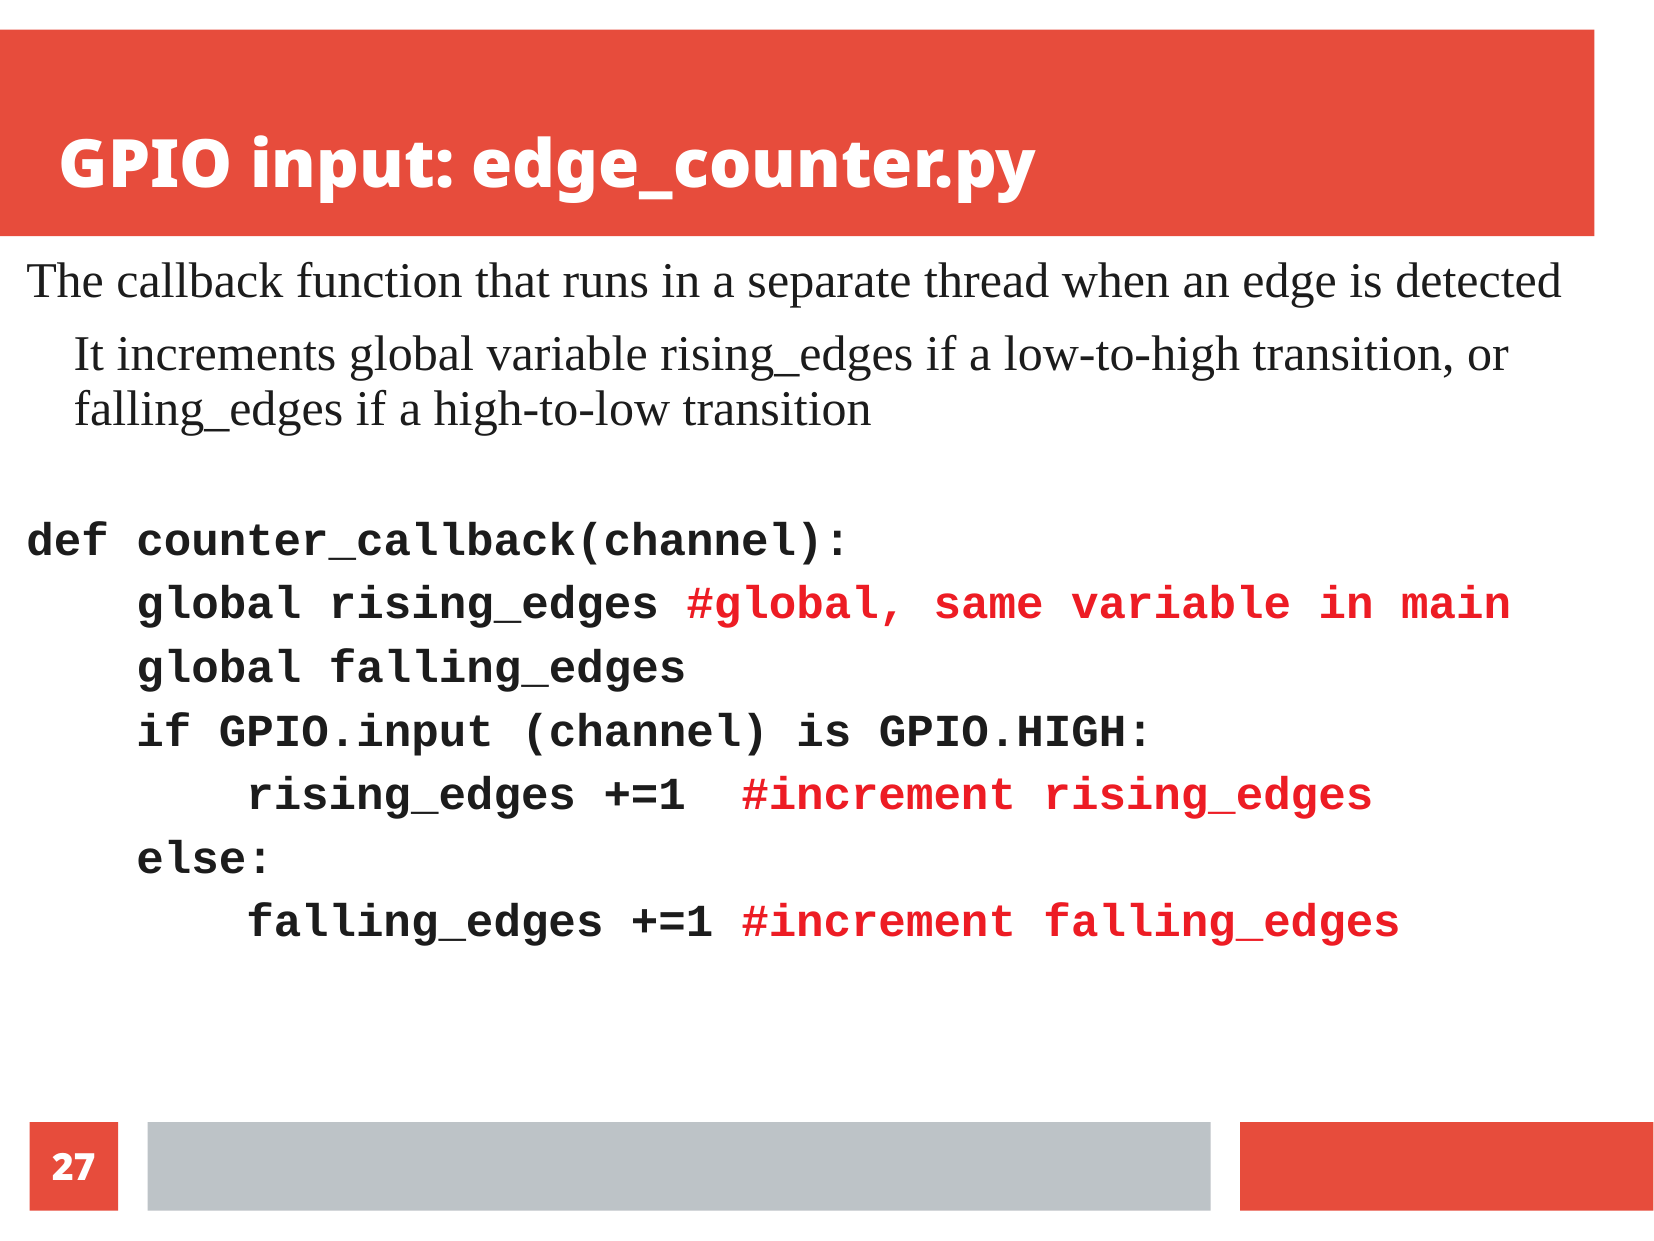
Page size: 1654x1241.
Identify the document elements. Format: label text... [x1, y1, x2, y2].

list The callback function that runs in a separate thread when an edge is detected It increments global variable rising_edges if a low-to-high transition, or falling_edges if a high-to-low transition def counter_callback(channel): global rising_edges #global, same variable in main global falling_edges if GPIO.input (channel) is GPIO.HIGH: rising_edges +=1 #increment rising_edges else: falling_edges +=1 #increment falling_edges [26, 252, 1565, 1093]
title GPIO input: edge_counter.py [59, 59, 1595, 207]
